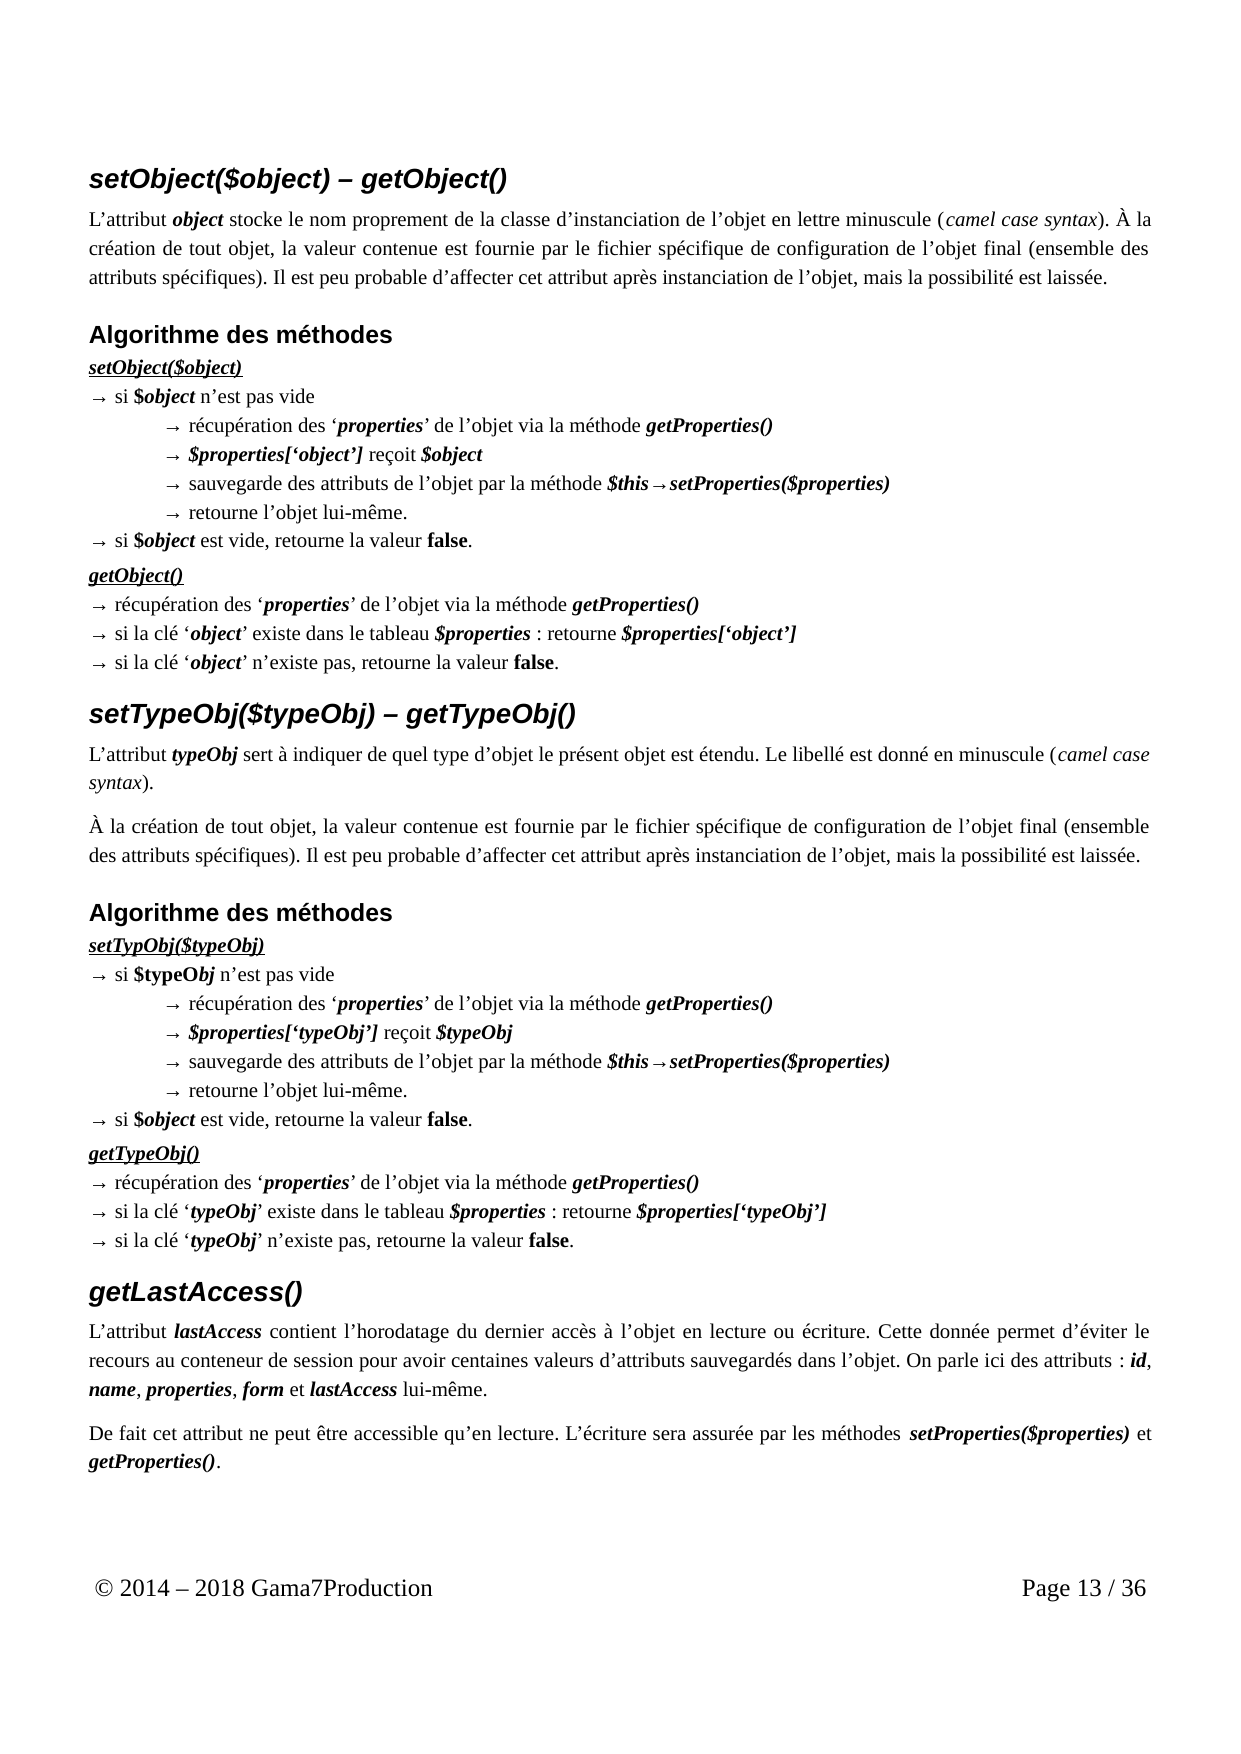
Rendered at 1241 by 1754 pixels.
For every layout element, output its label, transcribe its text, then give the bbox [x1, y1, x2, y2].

text → récupération des ‘properties’ de l’objet via la méthode getProperties() [88, 991, 1152, 1015]
text L’attribut typeObj sert à indiquer de quel type d’objet le présent objet est étendu. Le libellé est donné en minuscule (camel case syntax). [88, 741, 1152, 794]
text → si la clé ‘typeObj’ existe dans le tableau $properties : retourne $properties[‘typeObj’] [88, 1199, 1152, 1223]
text getObject() [88, 563, 1152, 587]
text → retourne l’objet lui-même. [88, 1078, 1152, 1102]
text → sauvegarde des attributs de l’objet par la méthode $this→setProperties($properties) [88, 1049, 1152, 1073]
text L’attribut lastAccess contient l’horodatage du dernier accès à l’objet en lecture ou écriture. Cette donnée permet d’éviter le recours au conteneur de session pour avoir centaines valeurs d’attributs sauvegardés dans l’objet. On parle ici des attributs : id, name, properties, form et lastAccess lui-même. [88, 1319, 1152, 1401]
text → retourne l’objet lui-même. [88, 499, 1152, 524]
text → $properties[‘typeObj’] reçoit $typeObj [88, 1020, 1152, 1044]
subtitle setTypeObj($typeObj) – getTypeObj() [88, 697, 1152, 729]
text → si la clé ‘object’ existe dans le tableau $properties : retourne $properties[‘object’] [88, 621, 1152, 645]
text → récupération des ‘properties’ de l’objet via la méthode getProperties() [88, 1170, 1152, 1194]
text → récupération des ‘properties’ de l’objet via la méthode getProperties() [88, 413, 1152, 437]
text De fait cet attribut ne peut être accessible qu’en lecture. L’écriture sera assurée par les méthodes setProperties($properties) et getProperties(). [88, 1421, 1152, 1473]
subtitle Algorithme des méthodes [88, 321, 1152, 349]
text → sauvegarde des attributs de l’objet par la méthode $this→setProperties($properties) [88, 471, 1152, 495]
text → si $object est vide, retourne la valeur false. [88, 1106, 1152, 1131]
subtitle getLastAccess() [88, 1275, 1152, 1307]
text À la création de tout objet, la valeur contenue est fournie par le fichier spécifique de configuration de l’objet final (ensemble des attributs spécifiques). Il est peu probable d’affecter cet attribut après instanciation de l’objet, mais la possibilité est laissée. [88, 814, 1152, 867]
text setObject($object) [88, 355, 1152, 379]
text L’attribut object stocke le nom proprement de la classe d’instanciation de l’objet en lettre minuscule (camel case syntax). À la création de tout objet, la valeur contenue est fournie par le fichier spécifique de configuration de l’objet final (ensemble des attributs spécifiques). Il est peu probable d’affecter cet attribut après instanciation de l’objet, mais la possibilité est laissée. [88, 207, 1152, 289]
text → si $object est vide, retourne la valeur false. [88, 528, 1152, 552]
subtitle setObject($object) – getObject() [88, 162, 1152, 194]
text → récupération des ‘properties’ de l’objet via la méthode getProperties() [88, 592, 1152, 616]
text getTypeObj() [88, 1141, 1152, 1165]
text setTypObj($typeObj) [88, 933, 1152, 957]
text → si $object n’est pas vide [88, 384, 1152, 408]
text → si la clé ‘typeObj’ n’existe pas, retourne la valeur false. [88, 1228, 1152, 1252]
text → si $typeObj n’est pas vide [88, 962, 1152, 986]
text → si la clé ‘object’ n’existe pas, retourne la valeur false. [88, 650, 1152, 674]
text → $properties[‘object’] reçoit $object [88, 442, 1152, 466]
subtitle Algorithme des méthodes [88, 898, 1152, 927]
